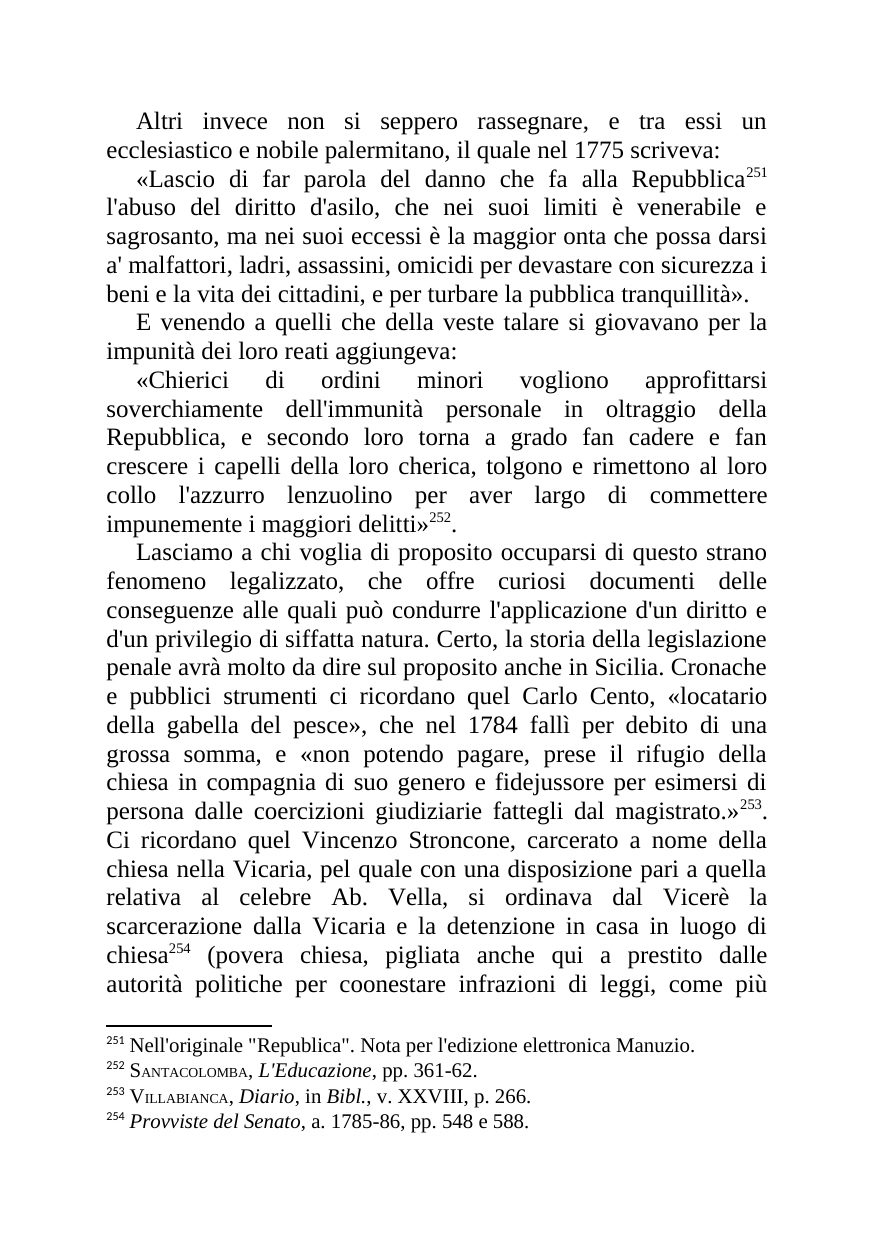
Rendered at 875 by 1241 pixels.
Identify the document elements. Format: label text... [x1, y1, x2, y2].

text Nell'originale "Republica". Nota per l'edizione elettronica Manuzio. [106, 1032, 768, 1058]
text Provviste del Senato, a. 1785-86, pp. 548 e 588. [106, 1108, 768, 1134]
text Santacolomba, L'Educazione, pp. 361-62. [106, 1058, 768, 1083]
text «Chierici di ordini minori vogliono approfittarsi soverchiamente dell'immunità personale in oltraggio della Repubblica, e secondo loro torna a grado fan cadere e fan crescere i capelli della loro cherica, tolgono e rimettono al loro collo l'azzurro lenzuolino per aver largo di commettere impunemente i maggiori delitti». [106, 365, 768, 537]
text Villabianca, Diario, in Bibl., v. XXVIII, p. 266. [106, 1083, 768, 1108]
text Lasciamo a chi voglia di proposito occuparsi di questo strano fenomeno legalizzato, che offre curiosi documenti delle conseguenze alle quali può condurre l'applicazione d'un diritto e d'un privilegio di siffatta natura. Certo, la storia della legislazione penale avrà molto da dire sul proposito anche in Sicilia. Cronache e pubblici strumenti ci ricordano quel Carlo Cento, «locatario della gabella del pesce», che nel 1784 fallì per debito di una grossa somma, e «non potendo pagare, prese il rifugio della chiesa in compagnia di suo genero e fidejussore per esimersi di persona dalle coercizioni giudiziarie fattegli dal magistrato.». Ci ricordano quel Vincenzo Stroncone, carcerato a nome della chiesa nella Vicaria, pel quale con una disposizione pari a quella relativa al celebre Ab. Vella, si ordinava dal Vicerè la scarcerazione dalla Vicaria e la detenzione in casa in luogo di chiesa (povera chiesa, pigliata anche qui a prestito dalle autorità politiche per coonestare infrazioni di leggi, come più [106, 537, 768, 997]
text E venendo a quelli che della veste talare si giovavano per la impunità dei loro reati aggiungeva: [106, 307, 768, 365]
text «Lascio di far parola del danno che fa alla Repubblica l'abuso del diritto d'asilo, che nei suoi limiti è venerabile e sagrosanto, ma nei suoi eccessi è la maggior onta che possa darsi a' malfattori, ladri, assassini, omicidi per devastare con sicurezza i beni e la vita dei cittadini, e per turbare la pubblica tranquillità». [106, 164, 768, 307]
text Altri invece non si seppero rassegnare, e tra essi un ecclesiastico e nobile palermitano, il quale nel 1775 scriveva: [106, 106, 768, 164]
